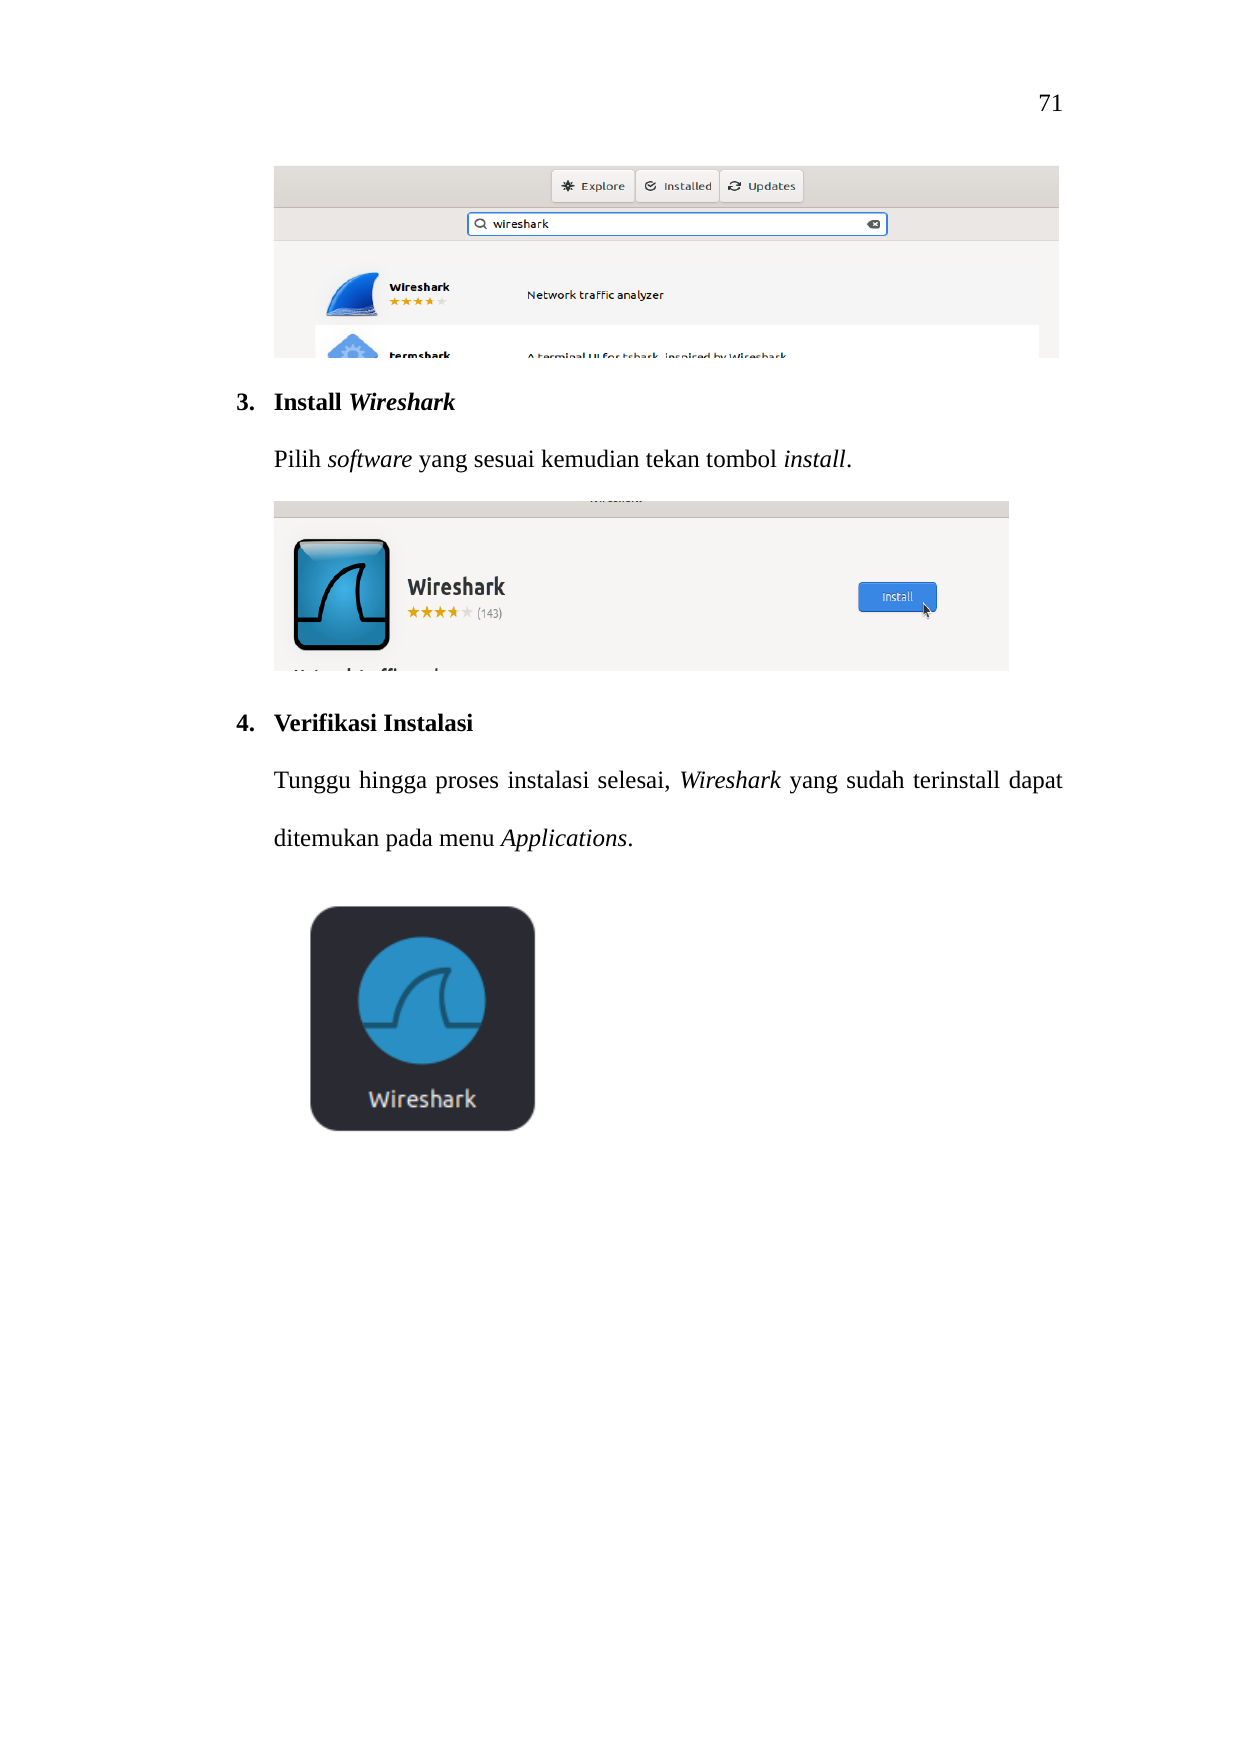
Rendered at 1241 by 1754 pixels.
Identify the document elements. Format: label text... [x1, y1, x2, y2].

picture [273, 880, 576, 1150]
list Tunggu hingga proses instalasi selesai, Wireshark yang sudah terinstall dapat ditemukan pada menu Applications. [236, 765, 1063, 852]
list Pilih software yang sesuai kemudian tekan tombol install. [236, 444, 1063, 473]
list Install Wireshark [236, 387, 1063, 416]
picture [273, 501, 1009, 516]
list Verifikasi Instalasi [236, 708, 1063, 737]
